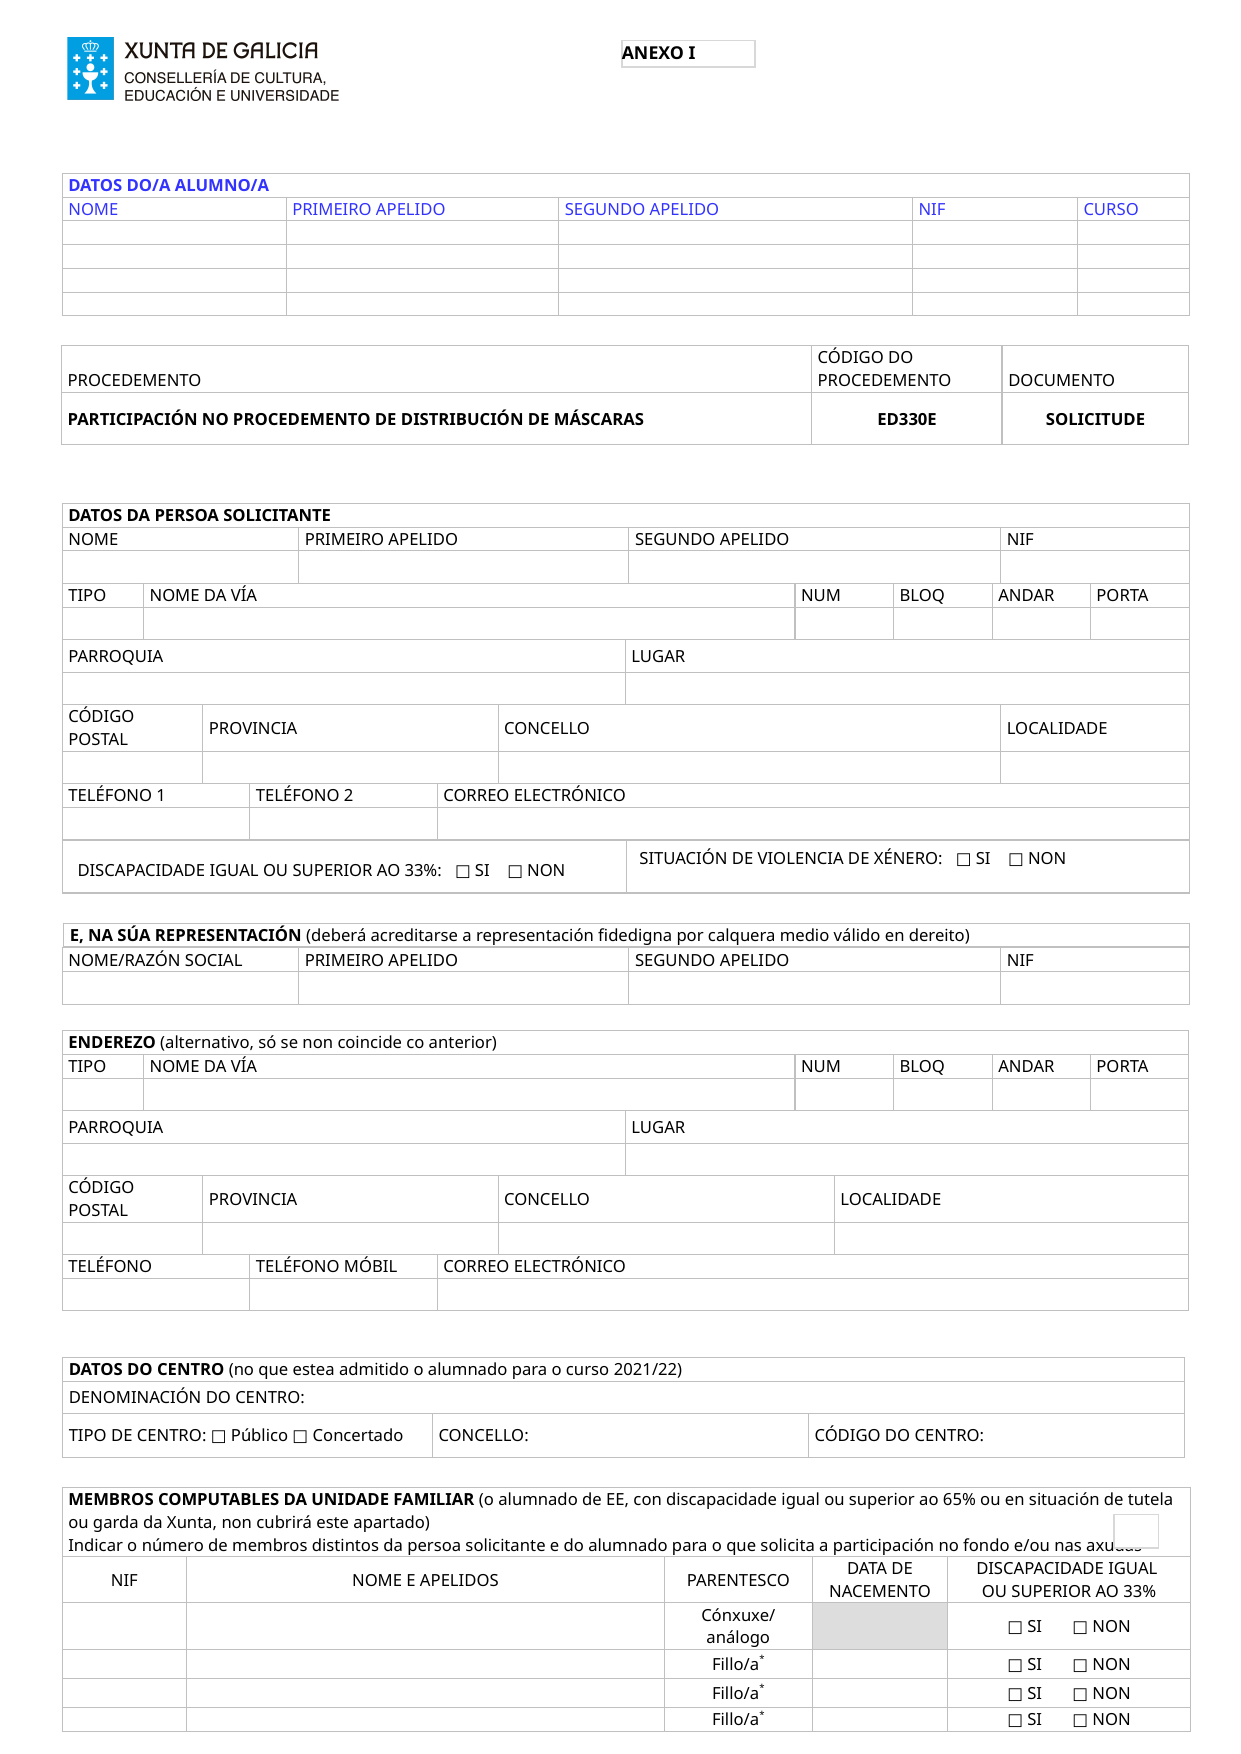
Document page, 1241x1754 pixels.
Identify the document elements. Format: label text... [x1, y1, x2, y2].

table_header DATOS DO/A ALUMNO/A [63, 174, 1189, 197]
table_cell BLOQ [894, 584, 992, 607]
table_header PRIMEIRO APELIDO [299, 948, 628, 971]
table_cell [813, 1679, 947, 1707]
table_cell [187, 1650, 664, 1678]
table_header MEMBROS COMPUTABLES DA UNIDADE FAMILIAR (o alumnado de EE, con discapacidade igual ou superior ao 65% ou en situación de tutela ou garda da Xunta, non cubrirá este apartado) Indicar o número de membros distintos da persoa solicitante e do alumnado para o que solicita a participación no fondo e/ou nas axudas [63, 1488, 1190, 1556]
table_cell NOME DA VÍA [144, 1055, 794, 1078]
table_cell [63, 1079, 143, 1110]
table_cell [63, 1279, 249, 1310]
table_cell [287, 269, 558, 292]
table_cell TELÉFONO 1 [63, 784, 249, 807]
table_cell PORTA [1091, 584, 1189, 607]
table_cell CURSO [1078, 198, 1189, 220]
table_cell [1001, 551, 1189, 583]
table_cell [813, 1603, 947, 1649]
table_cell NUM [796, 584, 893, 607]
table_cell [993, 1079, 1090, 1110]
table_cell [913, 221, 1077, 244]
table_cell [287, 221, 558, 244]
table_cell NOME [63, 528, 298, 550]
table_cell [63, 1650, 186, 1678]
table_cell SEGUNDO APELIDO [559, 198, 912, 220]
table_cell NOME E APELIDOS [187, 1557, 664, 1602]
table_cell [187, 1679, 664, 1707]
table_cell [287, 293, 558, 315]
table_cell PARENTESCO [665, 1557, 812, 1602]
table_cell CONCELLO: [433, 1414, 808, 1457]
table_cell [63, 808, 249, 839]
table_cell CÓDIGO POSTAL [63, 1176, 202, 1222]
table_cell [559, 269, 912, 292]
table_header DATOS DO CENTRO (no que estea admitido o alumnado para o curso 2021/22) [63, 1358, 1184, 1381]
table_cell DENOMINACIÓN DO CENTRO: [63, 1382, 1184, 1413]
table_cell [63, 1144, 625, 1175]
table_cell CORREO ELECTRÓNICO [438, 1255, 1188, 1278]
table_cell [63, 245, 286, 268]
table_cell PROVINCIA [203, 705, 498, 751]
table_cell [559, 221, 912, 244]
table_cell DATA DE NACEMENTO [813, 1557, 947, 1602]
table_cell LUGAR [626, 1111, 1188, 1143]
table_cell NIF [63, 1557, 186, 1602]
table_cell NOME [63, 198, 286, 220]
table_cell [63, 1603, 186, 1649]
table_cell [796, 1079, 893, 1110]
table_cell SOLICITUDE [1003, 393, 1188, 444]
table_cell [559, 245, 912, 268]
table_cell [63, 551, 298, 583]
table_header SEGUNDO APELIDO [629, 948, 1000, 971]
table_cell ED330E [812, 393, 1001, 444]
table_cell [1001, 752, 1189, 783]
table_cell [63, 972, 298, 1003]
table_header NIF [1001, 948, 1189, 971]
table_cell [63, 269, 286, 292]
table_cell [1078, 269, 1189, 292]
table_cell [499, 752, 1000, 783]
table_cell TELÉFONO MÓBIL [250, 1255, 437, 1278]
table_cell BLOQ [894, 1055, 992, 1078]
table_cell Fillo/a* [665, 1708, 812, 1731]
table_cell [144, 608, 794, 639]
table_cell [1001, 972, 1189, 1003]
table_cell TELÉFONO [63, 1255, 249, 1278]
table_cell [438, 1279, 1188, 1310]
table_cell LOCALIDADE [835, 1176, 1188, 1222]
table_header DOCUMENTO [1003, 346, 1188, 392]
table_cell [894, 1079, 992, 1110]
table_cell CÓDIGO POSTAL [63, 705, 202, 751]
table_cell CONCELLO [499, 705, 1000, 751]
picture [67, 37, 339, 101]
table_cell CORREO ELECTRÓNICO [438, 784, 1189, 807]
table_cell [913, 245, 1077, 268]
table_cell [913, 269, 1077, 292]
table_cell LUGAR [626, 640, 1189, 672]
table_cell [144, 1079, 794, 1110]
table_cell [250, 808, 437, 839]
table_cell □ SI □ NON [948, 1679, 1190, 1707]
table_cell [629, 551, 1000, 583]
table_cell PRIMEIRO APELIDO [287, 198, 558, 220]
table_cell [63, 221, 286, 244]
table_cell Fillo/a* [665, 1679, 812, 1707]
table_cell [796, 608, 893, 639]
table_cell [63, 293, 286, 315]
table_cell [993, 608, 1090, 639]
table_cell NOME DA VÍA [144, 584, 794, 607]
table_header CÓDIGO DO PROCEDEMENTO [812, 346, 1001, 392]
table_cell NUM [796, 1055, 893, 1078]
table_cell [894, 608, 992, 639]
table_cell [438, 808, 1189, 839]
table_cell PORTA [1091, 1055, 1188, 1078]
table_header NOME/RAZÓN SOCIAL [63, 948, 298, 971]
table_cell CONCELLO [499, 1176, 834, 1222]
table_header SITUACIÓN DE VIOLENCIA DE XÉNERO: □ SI □ NON [627, 841, 1189, 892]
table_cell PROVINCIA [203, 1176, 498, 1222]
table_cell TIPO [63, 584, 143, 607]
table_cell □ SI □ NON [948, 1650, 1190, 1678]
table_cell [299, 972, 628, 1003]
table_cell PARTICIPACIÓN NO PROCEDEMENTO DE DISTRIBUCIÓN DE MÁSCARAS [62, 393, 811, 444]
table_cell PARROQUIA [63, 640, 625, 672]
table_cell [63, 1223, 202, 1254]
table_cell NIF [1001, 528, 1189, 550]
table_cell [63, 752, 202, 783]
table_cell CÓDIGO DO CENTRO: [809, 1414, 1184, 1457]
table_cell Cónxuxe/análogo [665, 1603, 812, 1649]
table_cell [203, 752, 498, 783]
table_cell LOCALIDADE [1001, 705, 1189, 751]
table_cell □ SI □ NON [948, 1708, 1190, 1731]
table_cell TIPO [63, 1055, 143, 1078]
table_cell [629, 972, 1000, 1003]
table_cell [1091, 608, 1189, 639]
table_header E, NA SÚA REPRESENTACIÓN (deberá acreditarse a representación fidedigna por calquera medio válido en dereito) [64, 924, 1189, 946]
table_cell PRIMEIRO APELIDO [299, 528, 628, 550]
table_cell [813, 1650, 947, 1678]
table_cell [250, 1279, 437, 1310]
table_cell DISCAPACIDADE IGUAL OU SUPERIOR AO 33% [948, 1557, 1190, 1602]
table_cell [63, 608, 143, 639]
table_cell [499, 1223, 834, 1254]
table_cell Fillo/a* [665, 1650, 812, 1678]
table_cell [626, 1144, 1188, 1175]
table_cell [63, 1679, 186, 1707]
table_header ENDEREZO (alternativo, só se non coincide co anterior) [63, 1031, 1188, 1054]
table_cell [63, 1708, 186, 1731]
table_cell SEGUNDO APELIDO [629, 528, 1000, 550]
table_cell [187, 1603, 664, 1649]
table_cell TIPO DE CENTRO: □ Público □ Concertado [63, 1414, 432, 1457]
table_cell ANDAR [993, 1055, 1090, 1078]
table_cell [1078, 293, 1189, 315]
table_cell [1078, 245, 1189, 268]
table_cell ANDAR [993, 584, 1090, 607]
picture [83, 73, 97, 93]
table_header DISCAPACIDADE IGUAL OU SUPERIOR AO 33%: □ SI □ NON [63, 841, 626, 892]
table_cell [813, 1708, 947, 1731]
table_cell [287, 245, 558, 268]
table_cell [913, 293, 1077, 315]
table_cell [1091, 1079, 1188, 1110]
table_cell [835, 1223, 1188, 1254]
table_cell [299, 551, 628, 583]
table_cell PARROQUIA [63, 1111, 625, 1143]
table_cell [187, 1708, 664, 1731]
table_cell [559, 293, 912, 315]
table_header PROCEDEMENTO [62, 346, 811, 392]
table_cell [63, 673, 625, 704]
picture [87, 64, 94, 70]
table_cell □ SI □ NON [948, 1603, 1190, 1649]
table_cell [203, 1223, 498, 1254]
table_cell [626, 673, 1189, 704]
table_cell NIF [913, 198, 1077, 220]
table_header DATOS DA PERSOA SOLICITANTE [63, 504, 1189, 527]
table_cell [1078, 221, 1189, 244]
table_cell TELÉFONO 2 [250, 784, 437, 807]
